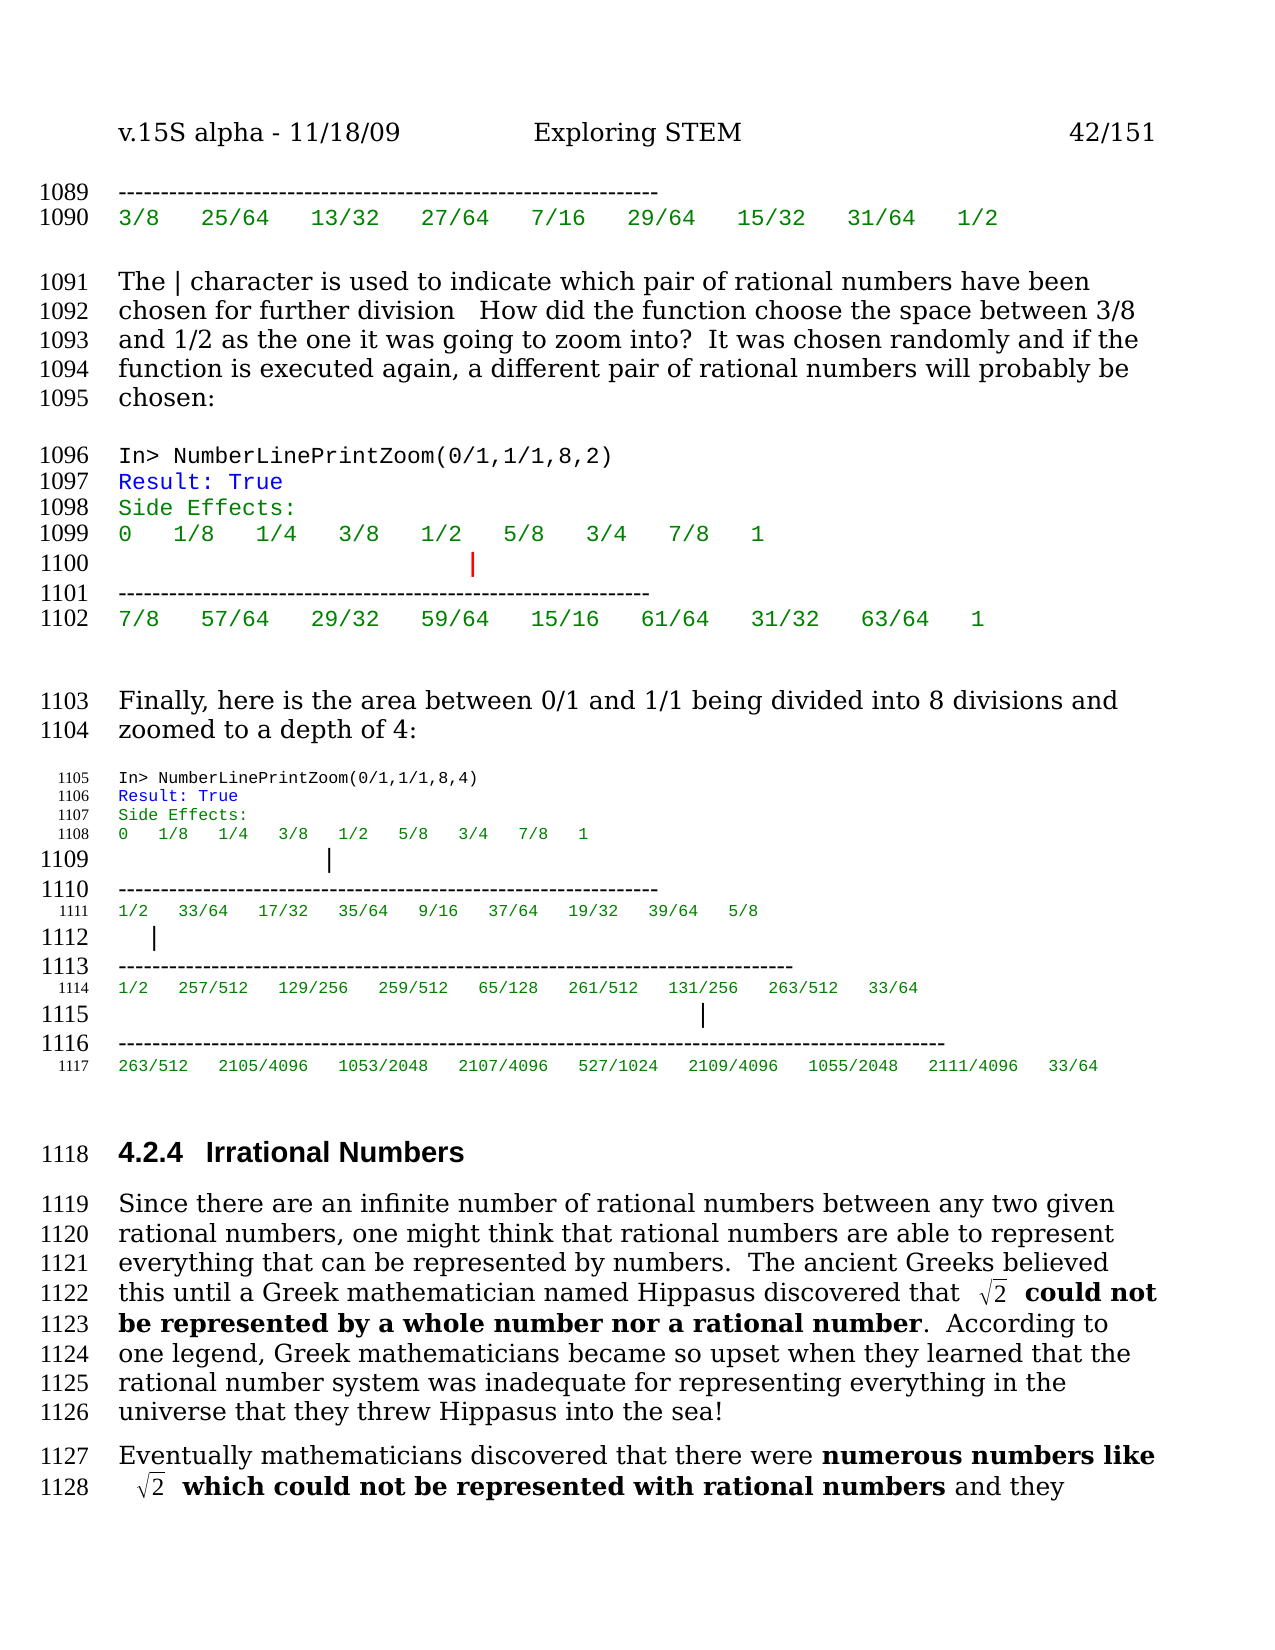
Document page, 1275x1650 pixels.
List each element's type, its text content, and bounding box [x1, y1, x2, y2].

text -------------------------------------------------------------------------------- [118, 951, 1157, 980]
text Since there are an infinite number of rational numbers between any two given rational numbers, one might think that rational numbers are able to represent everything that can be represented by numbers. The ancient Greeks believed this until a Greek mathematician named Hippasus discovered thatcould not be represented by a whole number nor a rational number. According to one legend, Greek mathematicians became so upset when they learned that the rational number system was inadequate for representing everything in the universe that they threw Hippasus into the sea! [118, 1189, 1157, 1426]
text | [118, 548, 1157, 578]
text 0 1/8 1/4 3/8 1/2 5/8 3/4 7/8 1 [118, 826, 1157, 844]
text 1/2 257/512 129/256 259/512 65/128 261/512 131/256 263/512 33/64 [118, 980, 1157, 999]
text 1/2 33/64 17/32 35/64 9/16 37/64 19/32 39/64 5/8 [118, 903, 1157, 922]
text In> NumberLinePrintZoom(0/1,1/1,8,2) [118, 444, 1157, 471]
text Result: True [118, 788, 1157, 807]
text -------------------------------------------------------------------------------------------------- [118, 1028, 1157, 1057]
text 263/512 2105/4096 1053/2048 2107/4096 527/1024 2109/4096 1055/2048 2111/4096 33/64 [118, 1057, 1157, 1076]
subtitle Irrational Numbers [118, 1135, 1157, 1169]
text In> NumberLinePrintZoom(0/1,1/1,8,4) [118, 769, 1157, 788]
text Side Effects: [118, 496, 1157, 522]
text Eventually mathematicians discovered that there were numerous numbers likewhich could not be represented with rational numbers and they [118, 1441, 1157, 1503]
text ---------------------------------------------------------------- [118, 874, 1157, 903]
text | [118, 844, 1157, 874]
text ---------------------------------------------------------------- [118, 177, 1157, 206]
text Side Effects: [118, 807, 1157, 826]
text 7/8 57/64 29/32 59/64 15/16 61/64 31/32 63/64 1 [118, 607, 1157, 633]
text The | character is used to indicate which pair of rational numbers have been chosen for further division How did the function choose the space between 3/8 and 1/2 as the one it was going to zoom into? It was chosen randomly and if the function is executed again, a different pair of rational numbers will probably be chosen: [118, 267, 1157, 413]
text | [118, 922, 1157, 951]
text 3/8 25/64 13/32 27/64 7/16 29/64 15/32 31/64 1/2 [118, 206, 1157, 232]
text Result: True [118, 471, 1157, 496]
text Finally, here is the area between 0/1 and 1/1 being divided into 8 divisions and zoomed to a depth of 4: [118, 686, 1157, 744]
text | [118, 999, 1157, 1028]
text 0 1/8 1/4 3/8 1/2 5/8 3/4 7/8 1 [118, 522, 1157, 548]
text --------------------------------------------------------------- [118, 578, 1157, 607]
